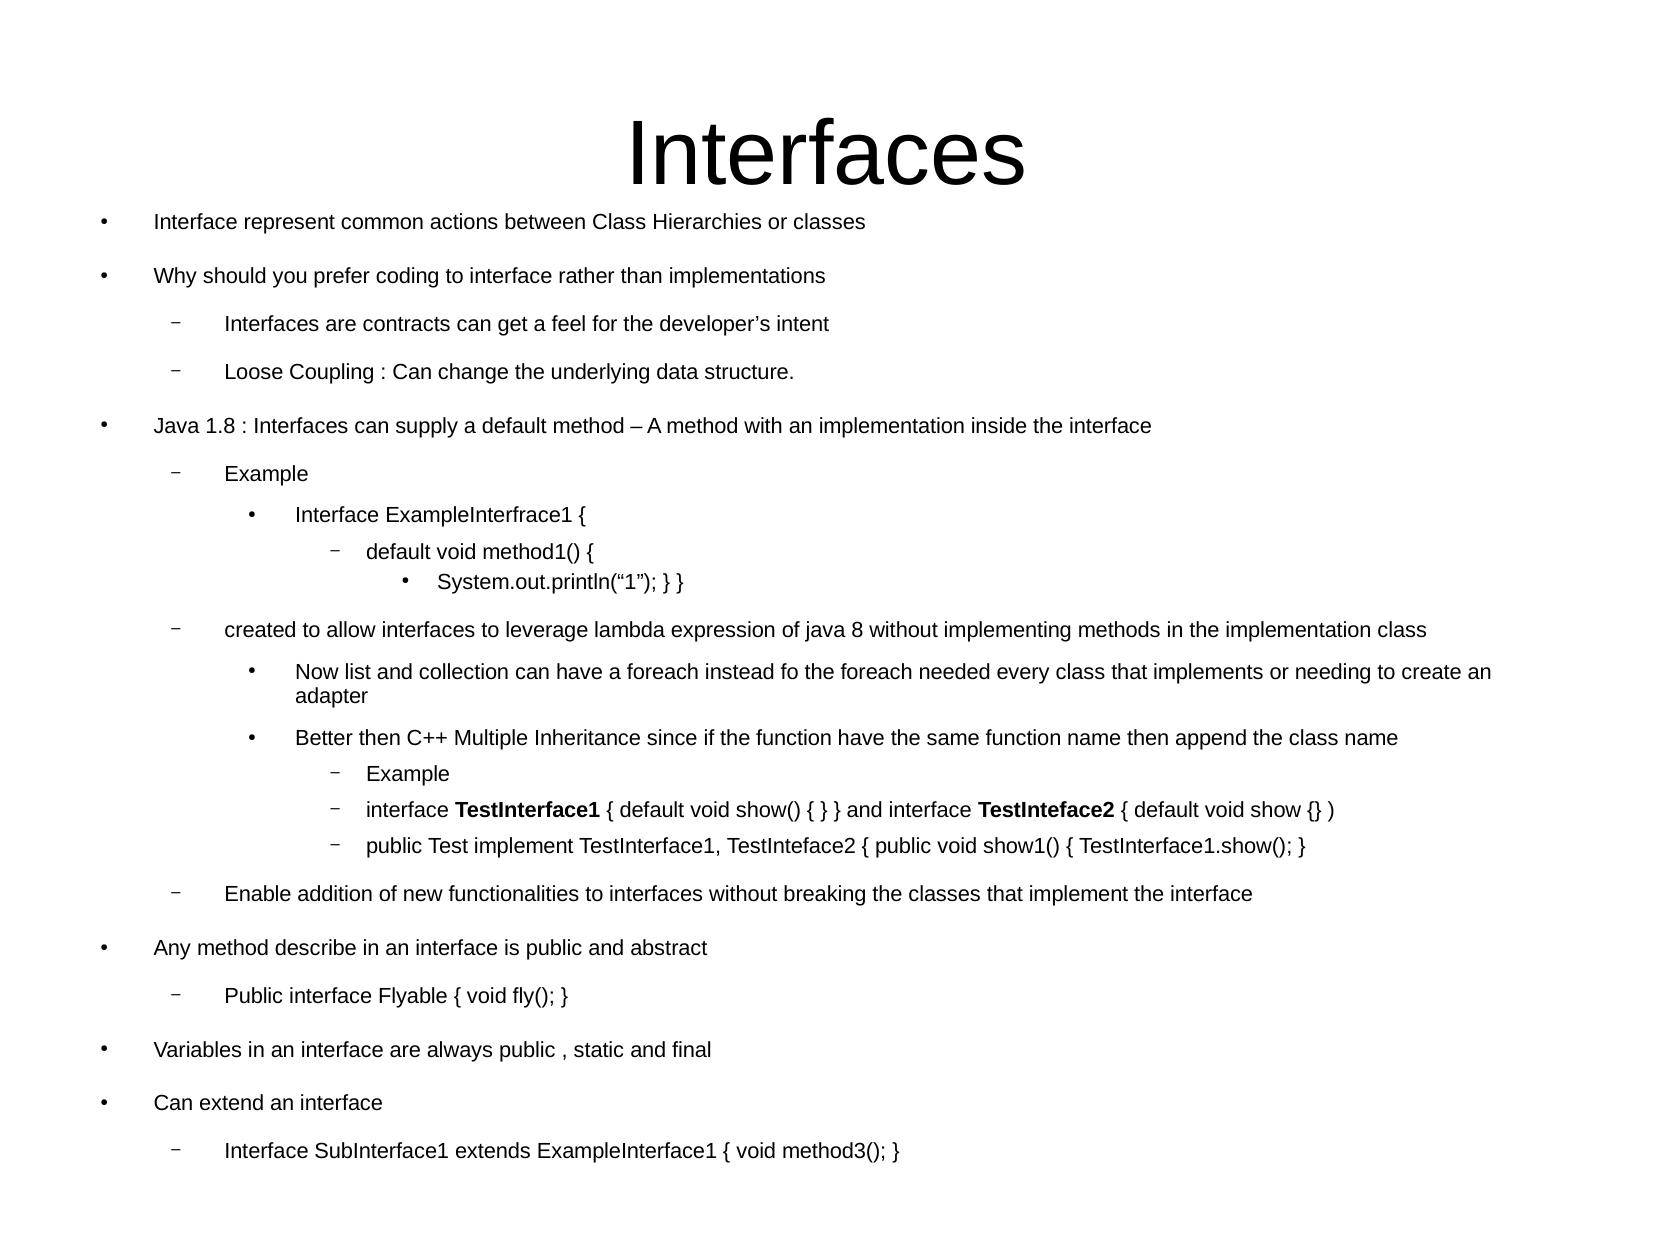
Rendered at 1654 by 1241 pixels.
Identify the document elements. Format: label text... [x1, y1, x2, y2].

list Interface represent common actions between Class Hierarchies or classes Why should you prefer coding to interface rather than implementations Interfaces are contracts can get a feel for the developer’s intent Loose Coupling : Can change the underlying data structure. Java 1.8 : Interfaces can supply a default method – A method with an implementation inside the interface Example Interface ExampleInterfrace1 { default void method1() { System.out.println(“1”); } } created to allow interfaces to leverage lambda expression of java 8 without implementing methods in the implementation class Now list and collection can have a foreach instead fo the foreach needed every class that implements or needing to create an adapter Better then C++ Multiple Inheritance since if the function have the same function name then append the class name Example interface TestInterface1 { default void show() { } } and interface TestInteface2 { default void show {} ) public Test implement TestInterface1, TestInteface2 { public void show1() { TestInterface1.show(); } Enable addition of new functionalities to interfaces without breaking the classes that implement the interface Any method describe in an interface is public and abstract Public interface Flyable { void fly(); } Variables in an interface are always public , static and final Can extend an interface Interface SubInterface1 extends ExampleInterface1 { void method3(); } [82, 210, 1571, 1216]
title Interfaces [82, 49, 1571, 210]
